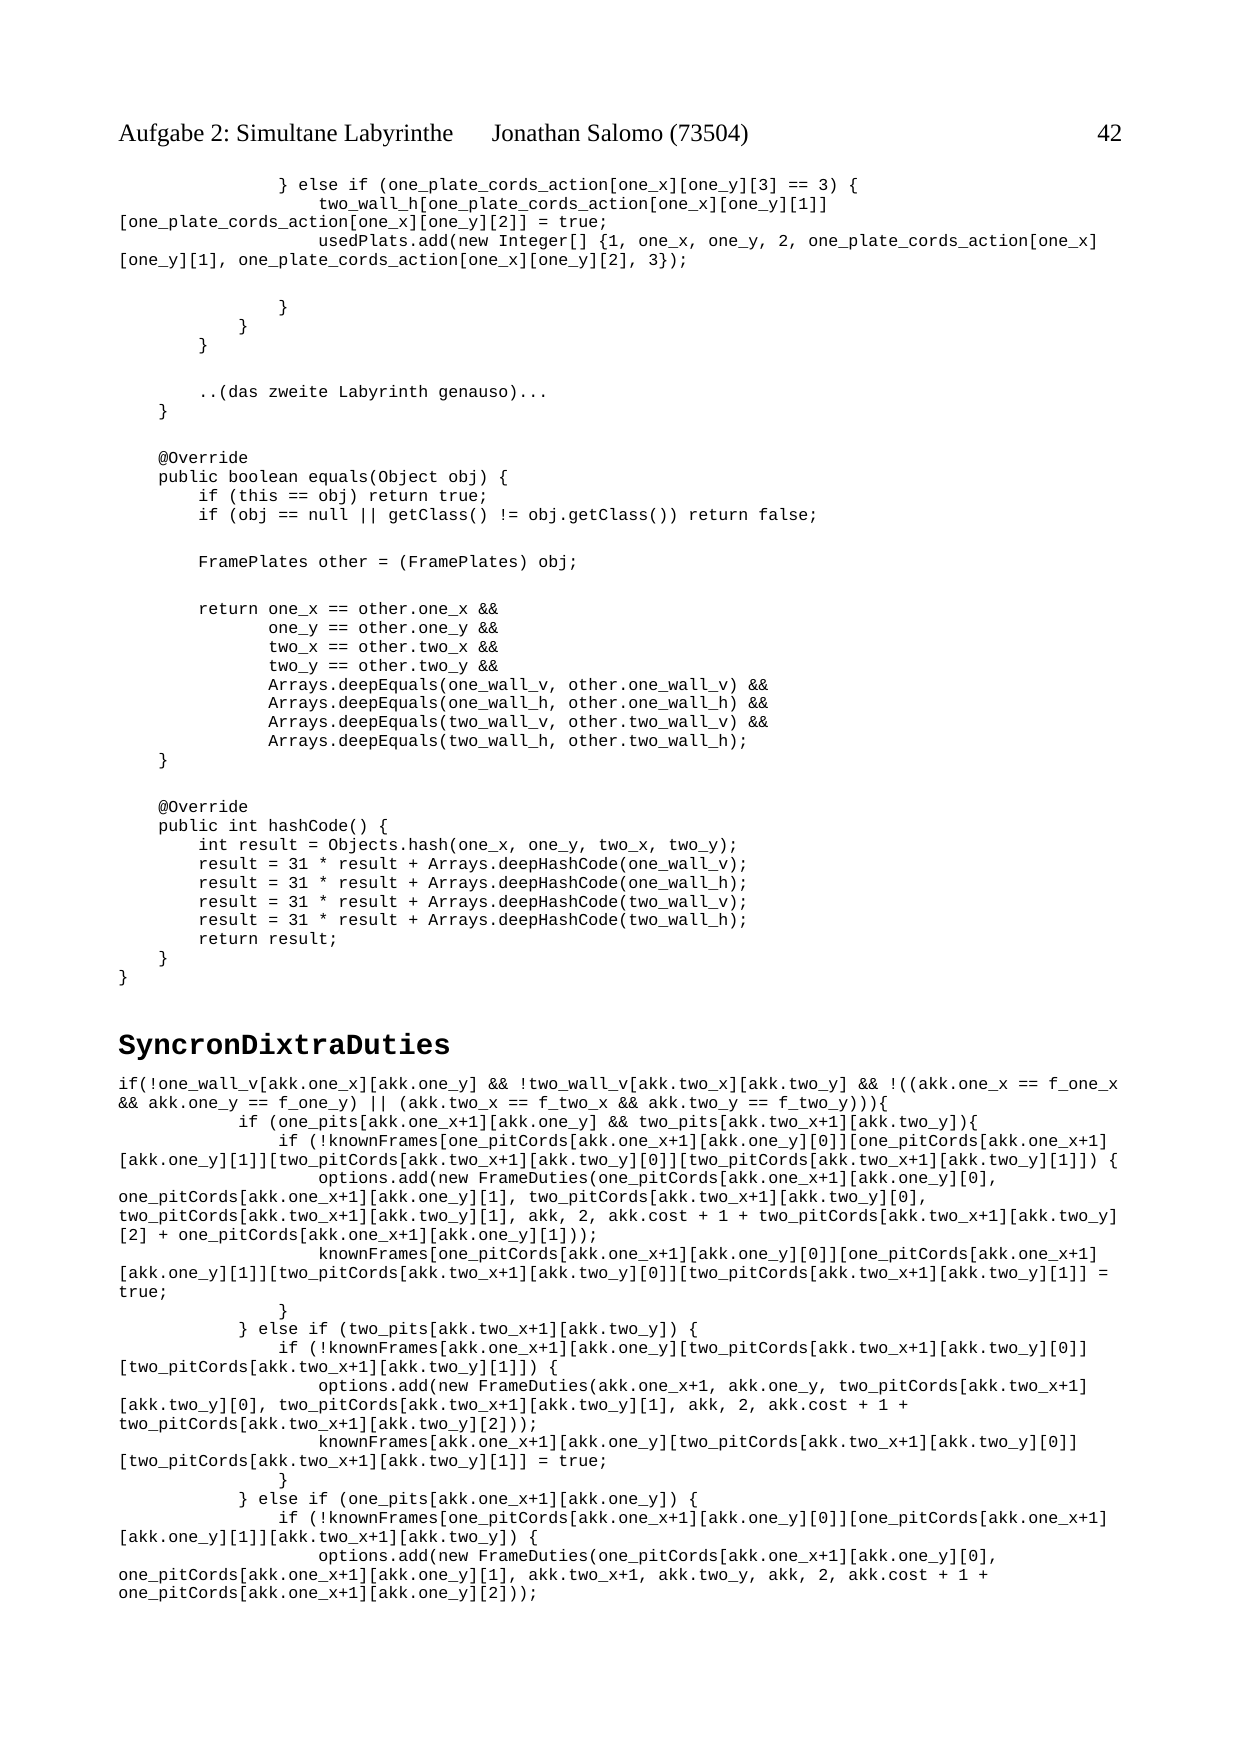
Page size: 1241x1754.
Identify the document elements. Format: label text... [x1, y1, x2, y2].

subtitle SyncronDixtraDuties [118, 1030, 1122, 1063]
text result = 31 * result + Arrays.deepHashCode(one_wall_v); [118, 855, 1122, 874]
text } else if (one_plate_cords_action[one_x][one_y][3] == 3) { [118, 176, 1122, 195]
text int result = Objects.hash(one_x, one_y, two_x, two_y); [118, 837, 1122, 855]
text options.add(new FrameDuties(one_pitCords[akk.one_x+1][akk.one_y][0], one_pitCords[akk.one_x+1][akk.one_y][1], akk.two_x+1, akk.two_y, akk, 2, akk.cost + 1 + one_pitCords[akk.one_x+1][akk.one_y][2])); [118, 1547, 1122, 1604]
text if (!knownFrames[one_pitCords[akk.one_x+1][akk.one_y][0]][one_pitCords[akk.one_x+1][akk.one_y][1]][akk.two_x+1][akk.two_y]) { [118, 1509, 1122, 1547]
text two_y == other.two_y && [118, 657, 1122, 676]
text Arrays.deepEquals(one_wall_v, other.one_wall_v) && [118, 676, 1122, 695]
text @Override [118, 799, 1122, 818]
text } [118, 403, 1122, 422]
text } [118, 968, 1122, 987]
text } else if (one_pits[akk.one_x+1][akk.one_y]) { [118, 1491, 1122, 1509]
text } [118, 1302, 1122, 1321]
text options.add(new FrameDuties(akk.one_x+1, akk.one_y, two_pitCords[akk.two_x+1][akk.two_y][0], two_pitCords[akk.two_x+1][akk.two_y][1], akk, 2, akk.cost + 1 + two_pitCords[akk.two_x+1][akk.two_y][2])); [118, 1377, 1122, 1434]
text if (!knownFrames[akk.one_x+1][akk.one_y][two_pitCords[akk.two_x+1][akk.two_y][0]][two_pitCords[akk.two_x+1][akk.two_y][1]]) { [118, 1340, 1122, 1377]
text } [118, 299, 1122, 318]
text Arrays.deepEquals(one_wall_h, other.one_wall_h) && [118, 695, 1122, 714]
text } else if (two_pits[akk.two_x+1][akk.two_y]) { [118, 1321, 1122, 1340]
text result = 31 * result + Arrays.deepHashCode(one_wall_h); [118, 874, 1122, 893]
text two_wall_h[one_plate_cords_action[one_x][one_y][1]][one_plate_cords_action[one_x][one_y][2]] = true; [118, 195, 1122, 233]
text knownFrames[akk.one_x+1][akk.one_y][two_pitCords[akk.two_x+1][akk.two_y][0]][two_pitCords[akk.two_x+1][akk.two_y][1]] = true; [118, 1434, 1122, 1472]
text public boolean equals(Object obj) { [118, 469, 1122, 488]
text } [118, 337, 1122, 356]
text return result; [118, 931, 1122, 950]
text if (obj == null || getClass() != obj.getClass()) return false; [118, 506, 1122, 525]
text if(!one_wall_v[akk.one_x][akk.one_y] && !two_wall_v[akk.two_x][akk.two_y] && !((akk.one_x == f_one_x && akk.one_y == f_one_y) || (akk.two_x == f_two_x && akk.two_y == f_two_y))){ [118, 1076, 1122, 1113]
text options.add(new FrameDuties(one_pitCords[akk.one_x+1][akk.one_y][0], one_pitCords[akk.one_x+1][akk.one_y][1], two_pitCords[akk.two_x+1][akk.two_y][0], two_pitCords[akk.two_x+1][akk.two_y][1], akk, 2, akk.cost + 1 + two_pitCords[akk.two_x+1][akk.two_y][2] + one_pitCords[akk.one_x+1][akk.one_y][1])); [118, 1170, 1122, 1246]
text FramePlates other = (FramePlates) obj; [118, 554, 1122, 572]
text if (one_pits[akk.one_x+1][akk.one_y] && two_pits[akk.two_x+1][akk.two_y]){ [118, 1113, 1122, 1132]
text knownFrames[one_pitCords[akk.one_x+1][akk.one_y][0]][one_pitCords[akk.one_x+1][akk.one_y][1]][two_pitCords[akk.two_x+1][akk.two_y][0]][two_pitCords[akk.two_x+1][akk.two_y][1]] = true; [118, 1246, 1122, 1302]
text one_y == other.one_y && [118, 620, 1122, 638]
text Arrays.deepEquals(two_wall_v, other.two_wall_v) && [118, 714, 1122, 733]
text if (this == obj) return true; [118, 488, 1122, 506]
text if (!knownFrames[one_pitCords[akk.one_x+1][akk.one_y][0]][one_pitCords[akk.one_x+1][akk.one_y][1]][two_pitCords[akk.two_x+1][akk.two_y][0]][two_pitCords[akk.two_x+1][akk.two_y][1]]) { [118, 1132, 1122, 1170]
text result = 31 * result + Arrays.deepHashCode(two_wall_v); [118, 893, 1122, 912]
text } [118, 318, 1122, 337]
text usedPlats.add(new Integer[] {1, one_x, one_y, 2, one_plate_cords_action[one_x][one_y][1], one_plate_cords_action[one_x][one_y][2], 3}); [118, 233, 1122, 271]
text } [118, 950, 1122, 968]
text } [118, 1472, 1122, 1491]
text result = 31 * result + Arrays.deepHashCode(two_wall_h); [118, 912, 1122, 931]
text ..(das zweite Labyrinth genauso)... [118, 384, 1122, 403]
text @Override [118, 450, 1122, 469]
text return one_x == other.one_x && [118, 601, 1122, 620]
text public int hashCode() { [118, 818, 1122, 837]
text } [118, 752, 1122, 771]
text Arrays.deepEquals(two_wall_h, other.two_wall_h); [118, 733, 1122, 752]
text two_x == other.two_x && [118, 638, 1122, 657]
